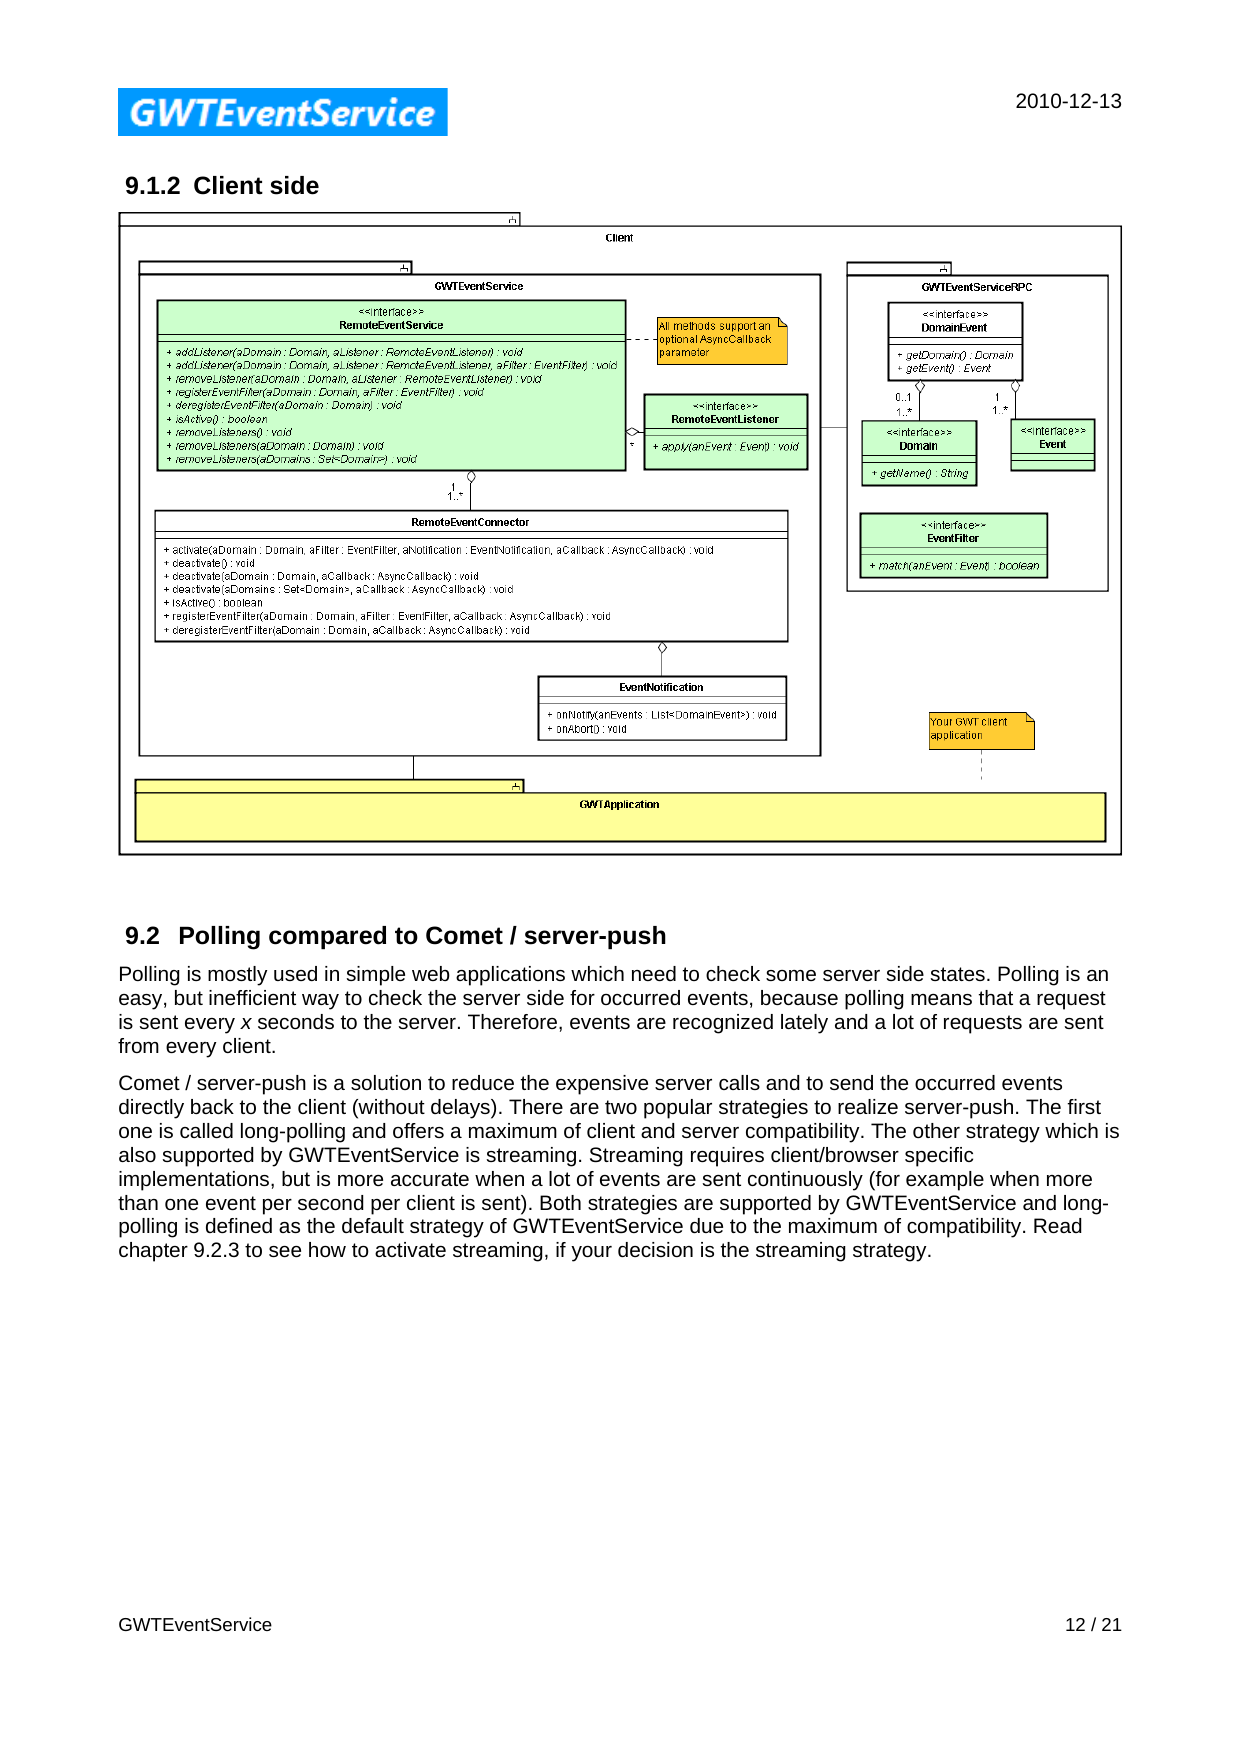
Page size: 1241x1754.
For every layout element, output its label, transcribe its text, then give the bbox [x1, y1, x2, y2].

text Comet / server-push is a solution to reduce the expensive server calls and to send the occurred events directly back to the client (without delays). There are two popular strategies to realize server-push. The first one is called long-polling and offers a maximum of client and server compatibility. The other strategy which is also supported by GWTEventService is streaming. Streaming requires client/browser specific implementations, but is more accurate when a lot of events are sent continuously (for example when more than one event per second per client is sent). Both strategies are supported by GWTEventService and long-polling is defined as the default strategy of GWTEventService due to the maximum of compatibility. Read chapter 9.2.3 to see how to activate streaming, if your decision is the streaming strategy. [118, 1071, 1122, 1262]
picture [118, 88, 448, 136]
text Polling is mostly used in simple web applications which need to check some server side states. Polling is an easy, but inefficient way to check the server side for occurred events, because polling means that a request is sent every x seconds to the server. Therefore, events are recognized lately and a lot of requests are sent from every client. [118, 962, 1122, 1058]
subtitle Polling compared to Comet / server-push [118, 921, 1122, 950]
subtitle Client side [118, 171, 1122, 200]
picture [118, 212, 1123, 860]
